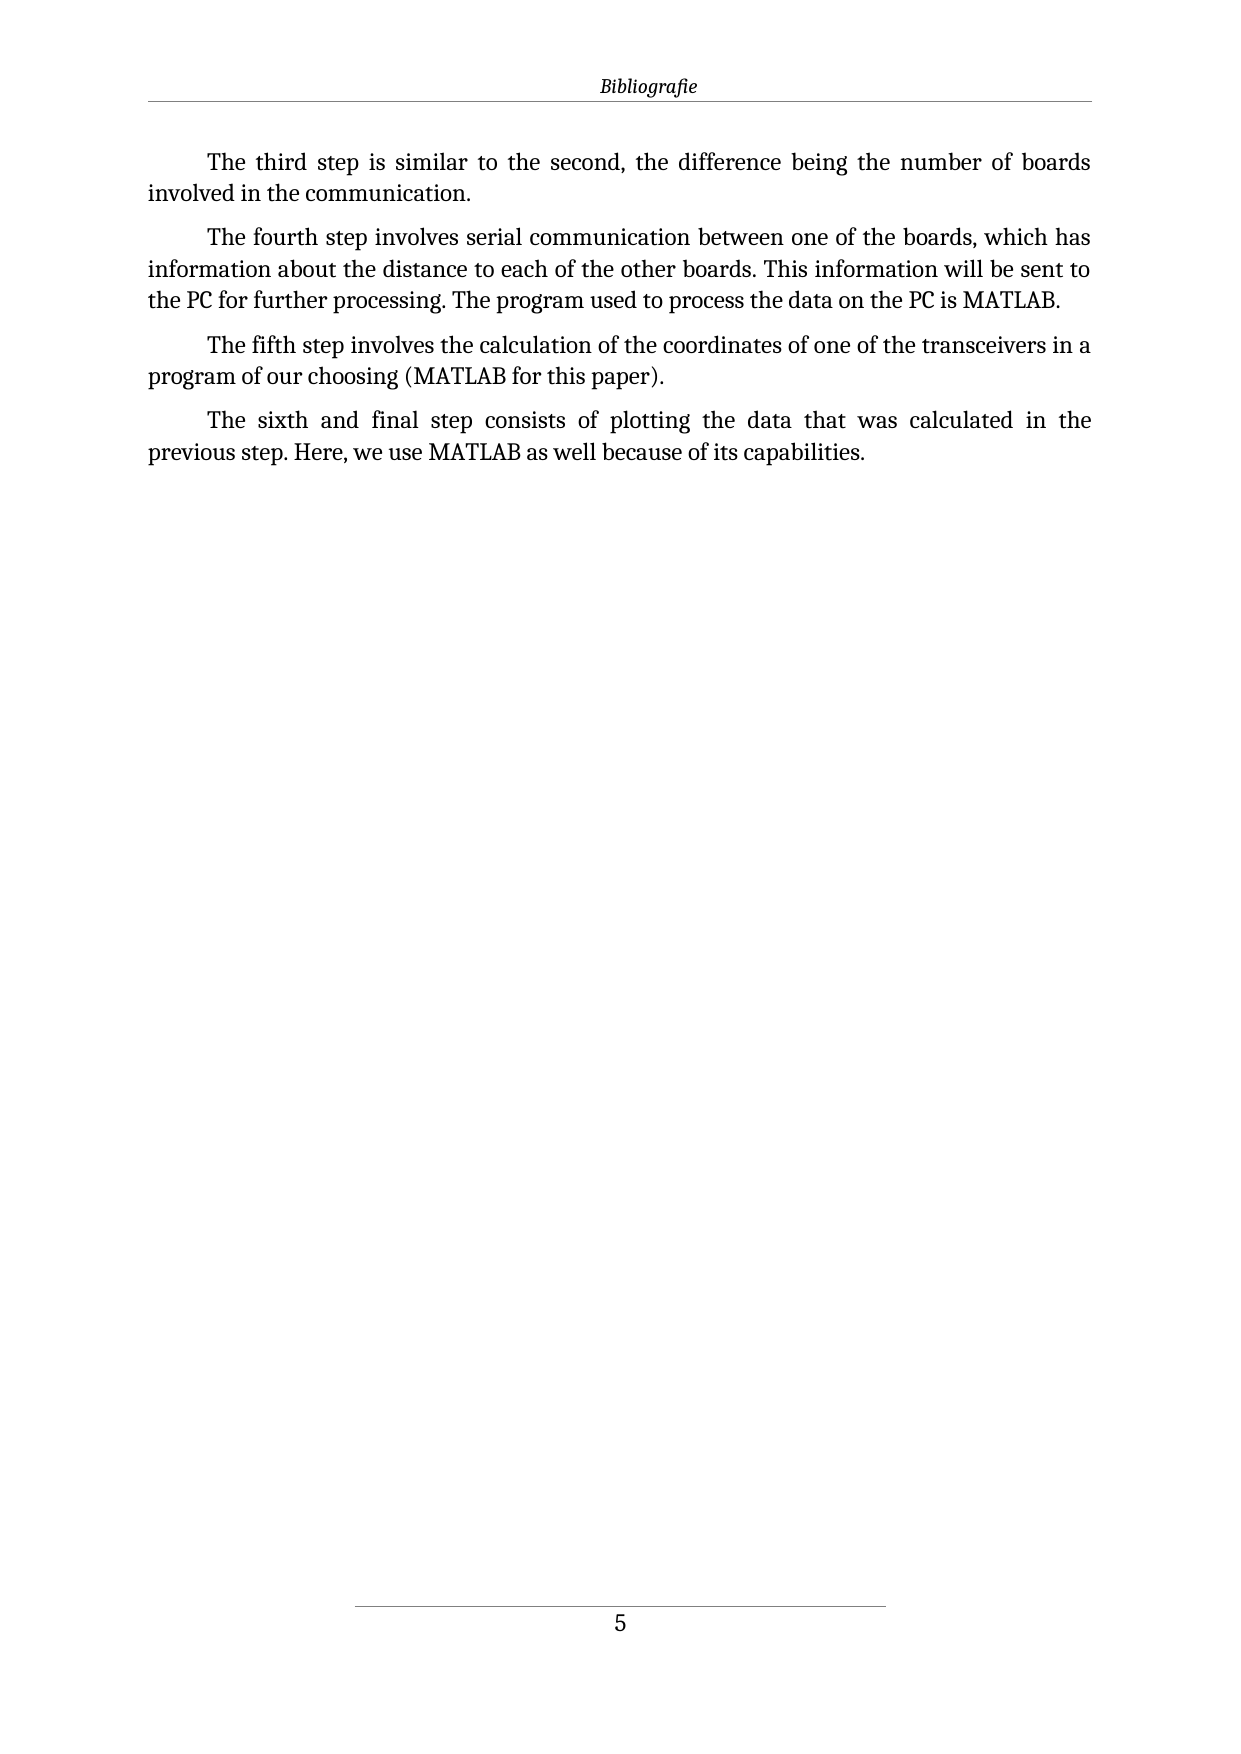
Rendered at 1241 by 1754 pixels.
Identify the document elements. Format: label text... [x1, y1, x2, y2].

text The sixth and final step consists of plotting the data that was calculated in the previous step. Here, we use MATLAB as well because of its capabilities. [148, 406, 1092, 466]
text The fourth step involves serial communication between one of the boards, which has information about the distance to each of the other boards. This information will be sent to the PC for further processing. The program used to process the data on the PC is MATLAB. [148, 223, 1092, 315]
text The third step is similar to the second, the difference being the number of boards involved in the communication. [148, 148, 1092, 208]
text The fifth step involves the calculation of the coordinates of one of the transceivers in a program of our choosing (MATLAB for this paper). [148, 331, 1092, 391]
